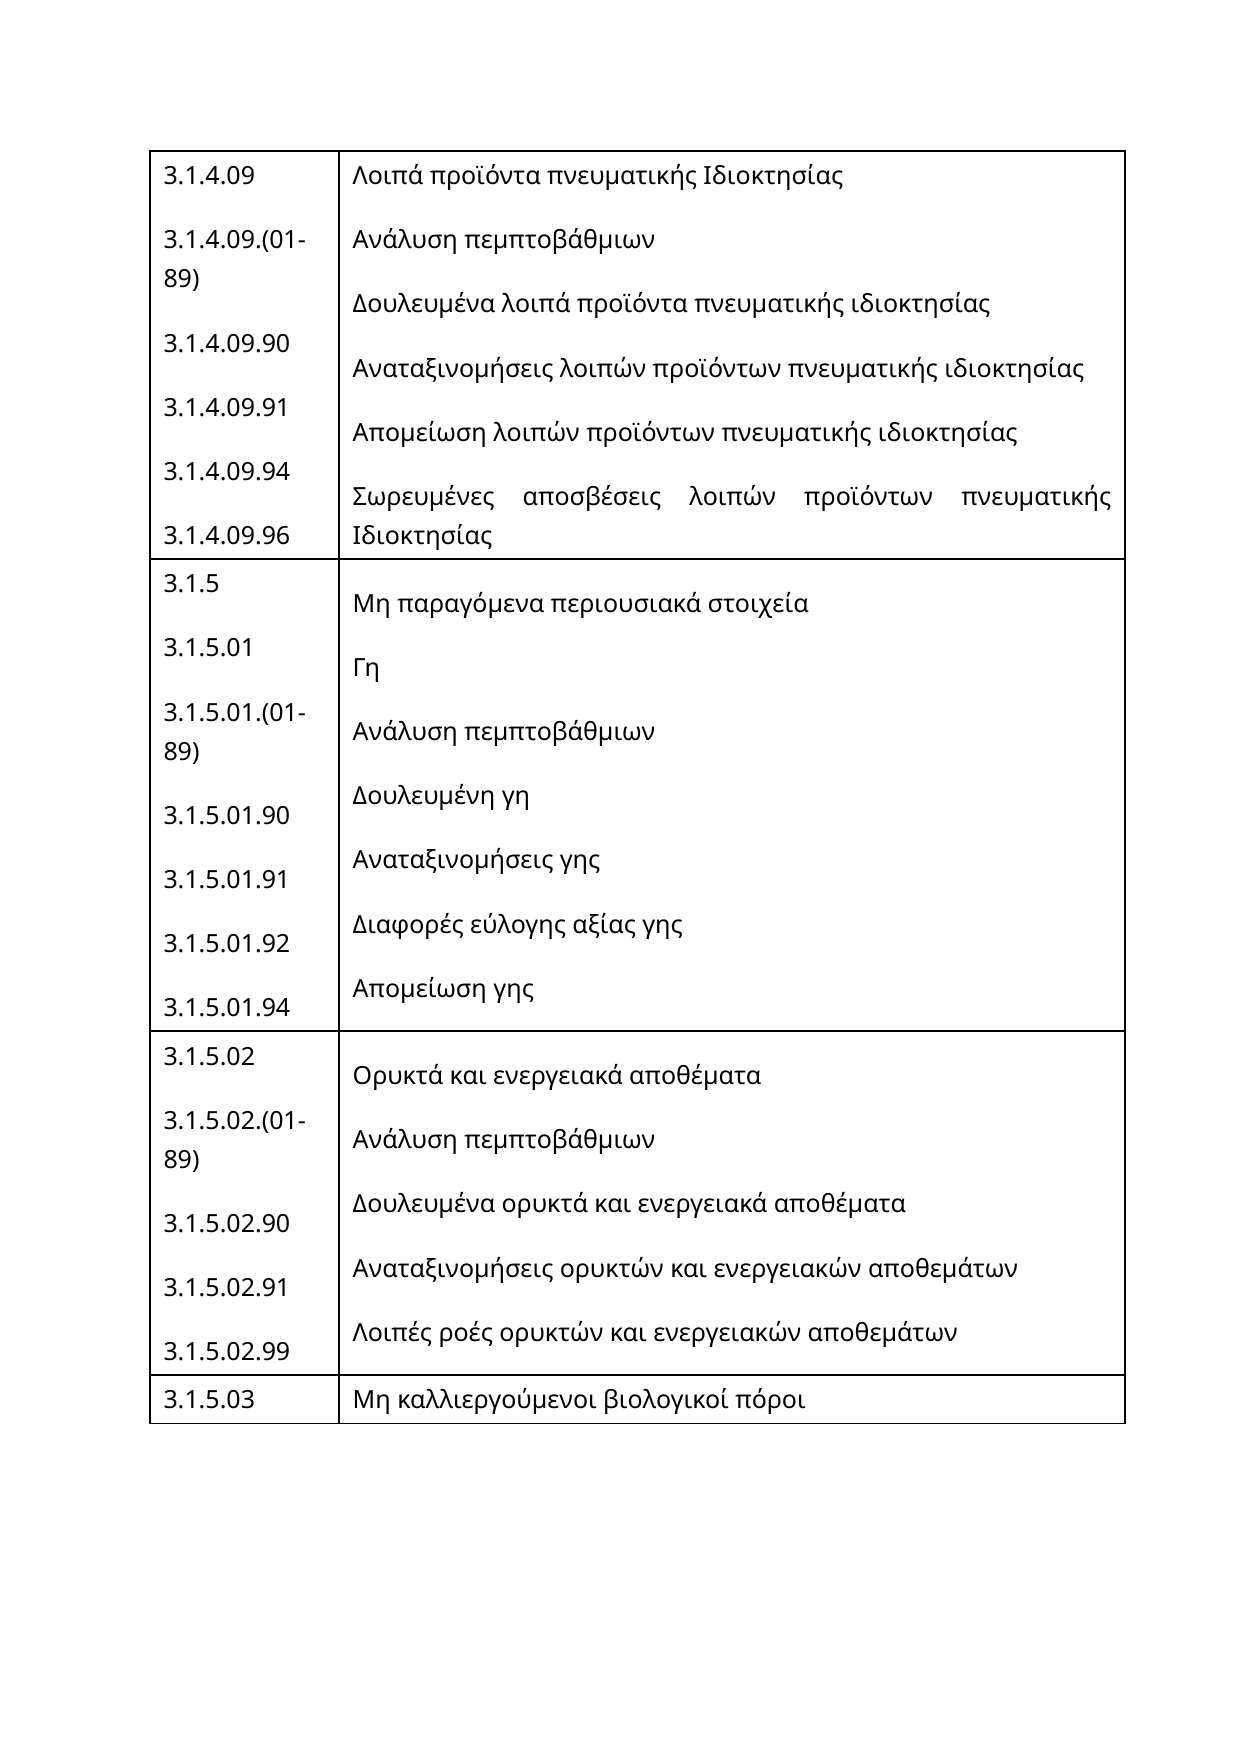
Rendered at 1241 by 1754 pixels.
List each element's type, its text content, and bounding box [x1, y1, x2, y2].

table_cell Μη καλλιεργούμενοι βιολογικοί πόροι [340, 1376, 1124, 1422]
table_cell Μη παραγόμενα περιουσιακά στοιχεία Γη Ανάλυση πεμπτοβάθμιων Δουλευμένη γη Αναταξινομήσεις γης Διαφορές εύλογης αξίας γης Απομείωση γης [340, 560, 1124, 1030]
table_cell 3.1.5.03 [151, 1376, 338, 1422]
table_cell 3.1.5.02 3.1.5.02.(01-89) 3.1.5.02.90 3.1.5.02.91 3.1.5.02.99 [151, 1032, 338, 1374]
table_cell 3.1.5 3.1.5.01 3.1.5.01.(01-89) 3.1.5.01.90 3.1.5.01.91 3.1.5.01.92 3.1.5.01.94 [151, 560, 338, 1030]
table_cell Ορυκτά και ενεργειακά αποθέματα Ανάλυση πεμπτοβάθμιων Δουλευμένα ορυκτά και ενεργειακά αποθέματα Αναταξινομήσεις ορυκτών και ενεργειακών αποθεμάτων Λοιπές ροές ορυκτών και ενεργειακών αποθεμάτων [340, 1032, 1124, 1374]
table_cell Λοιπά προϊόντα πνευματικής Ιδιοκτησίας Ανάλυση πεμπτοβάθμιων Δουλευμένα λοιπά προϊόντα πνευματικής ιδιοκτησίας Αναταξινομήσεις λοιπών προϊόντων πνευματικής ιδιοκτησίας Απομείωση λοιπών προϊόντων πνευματικής ιδιοκτησίας Σωρευμένες αποσβέσεις λοιπών προϊόντων πνευματικής Ιδιοκτησίας [340, 152, 1124, 558]
table_cell 3.1.4.09 3.1.4.09.(01-89) 3.1.4.09.90 3.1.4.09.91 3.1.4.09.94 3.1.4.09.96 [151, 152, 338, 558]
